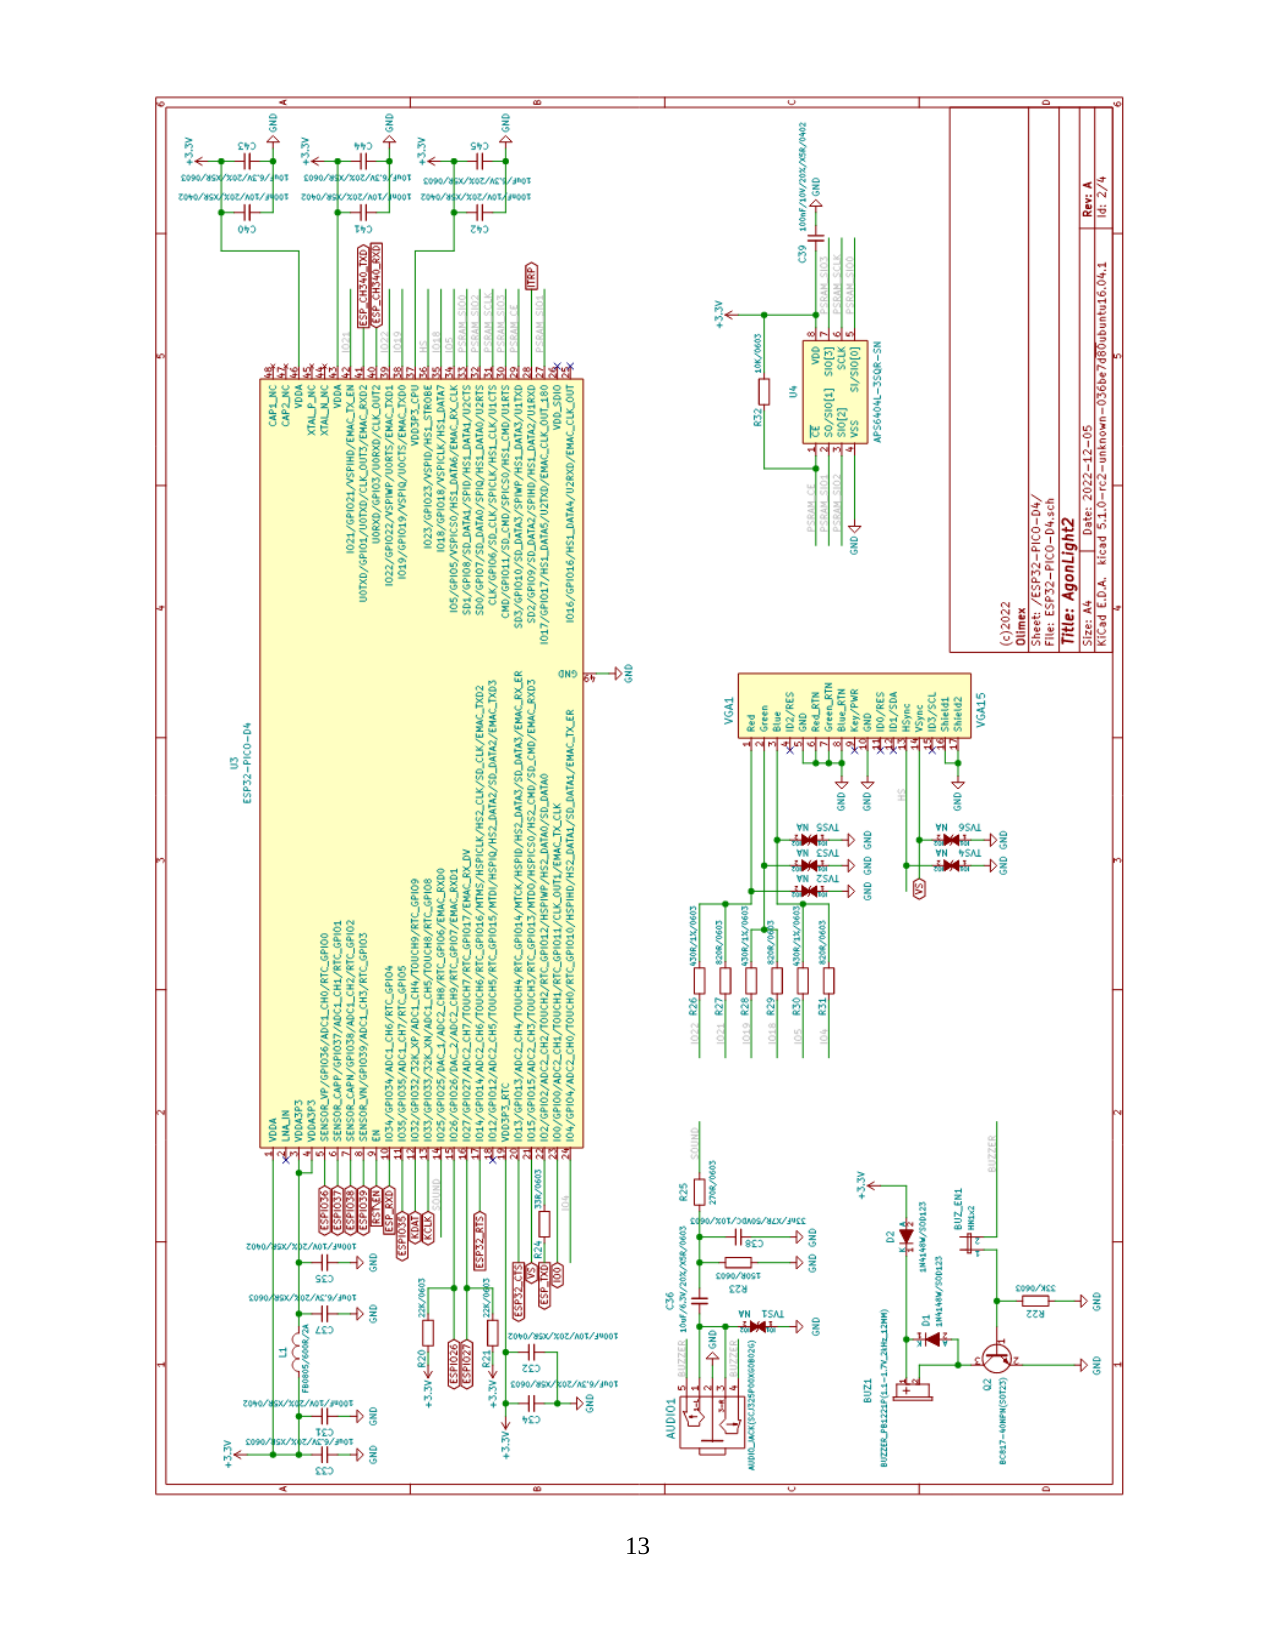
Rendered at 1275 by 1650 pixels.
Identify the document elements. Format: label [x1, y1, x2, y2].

picture [143, 88, 1132, 1502]
